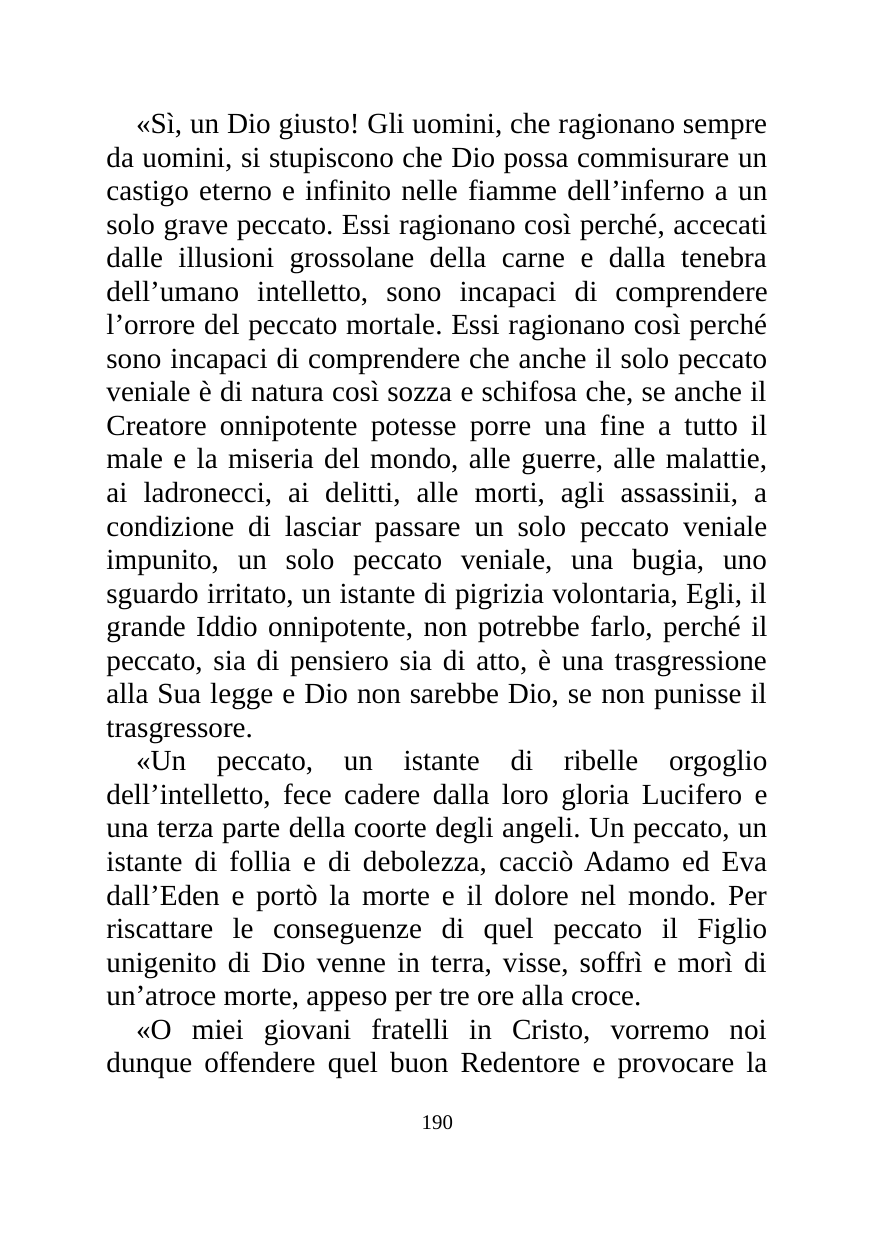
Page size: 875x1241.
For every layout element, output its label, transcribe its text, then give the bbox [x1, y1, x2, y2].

text «Un peccato, un istante di ribelle orgoglio dell’intelletto, fece cadere dalla loro gloria Lucifero e una terza parte della coorte degli angeli. Un peccato, un istante di follia e di debolezza, cacciò Adamo ed Eva dall’Eden e portò la morte e il dolore nel mondo. Per riscattare le conseguenze di quel peccato il Figlio unigenito di Dio venne in terra, visse, soffrì e morì di un’atroce morte, appeso per tre ore alla croce. [106, 743, 768, 1012]
text «O miei giovani fratelli in Cristo, vorremo noi dunque offendere quel buon Redentore e provocare la [106, 1012, 768, 1079]
text «Sì, un Dio giusto! Gli uomini, che ragionano sempre da uomini, si stupiscono che Dio possa commisurare un castigo eterno e infinito nelle fiamme dell’inferno a un solo grave peccato. Essi ragionano così perché, accecati dalle illusioni grossolane della carne e dalla tenebra dell’umano intelletto, sono incapaci di comprendere l’orrore del peccato mortale. Essi ragionano così perché sono incapaci di comprendere che anche il solo peccato veniale è di natura così sozza e schifosa che, se anche il Creatore onnipotente potesse porre una fine a tutto il male e la miseria del mondo, alle guerre, alle malattie, ai ladronecci, ai delitti, alle morti, agli assassinii, a condizione di lasciar passare un solo peccato veniale impunito, un solo peccato veniale, una bugia, uno sguardo irritato, un istante di pigrizia volontaria, Egli, il grande Iddio onnipotente, non potrebbe farlo, perché il peccato, sia di pensiero sia di atto, è una trasgressione alla Sua legge e Dio non sarebbe Dio, se non punisse il trasgressore. [106, 106, 768, 743]
